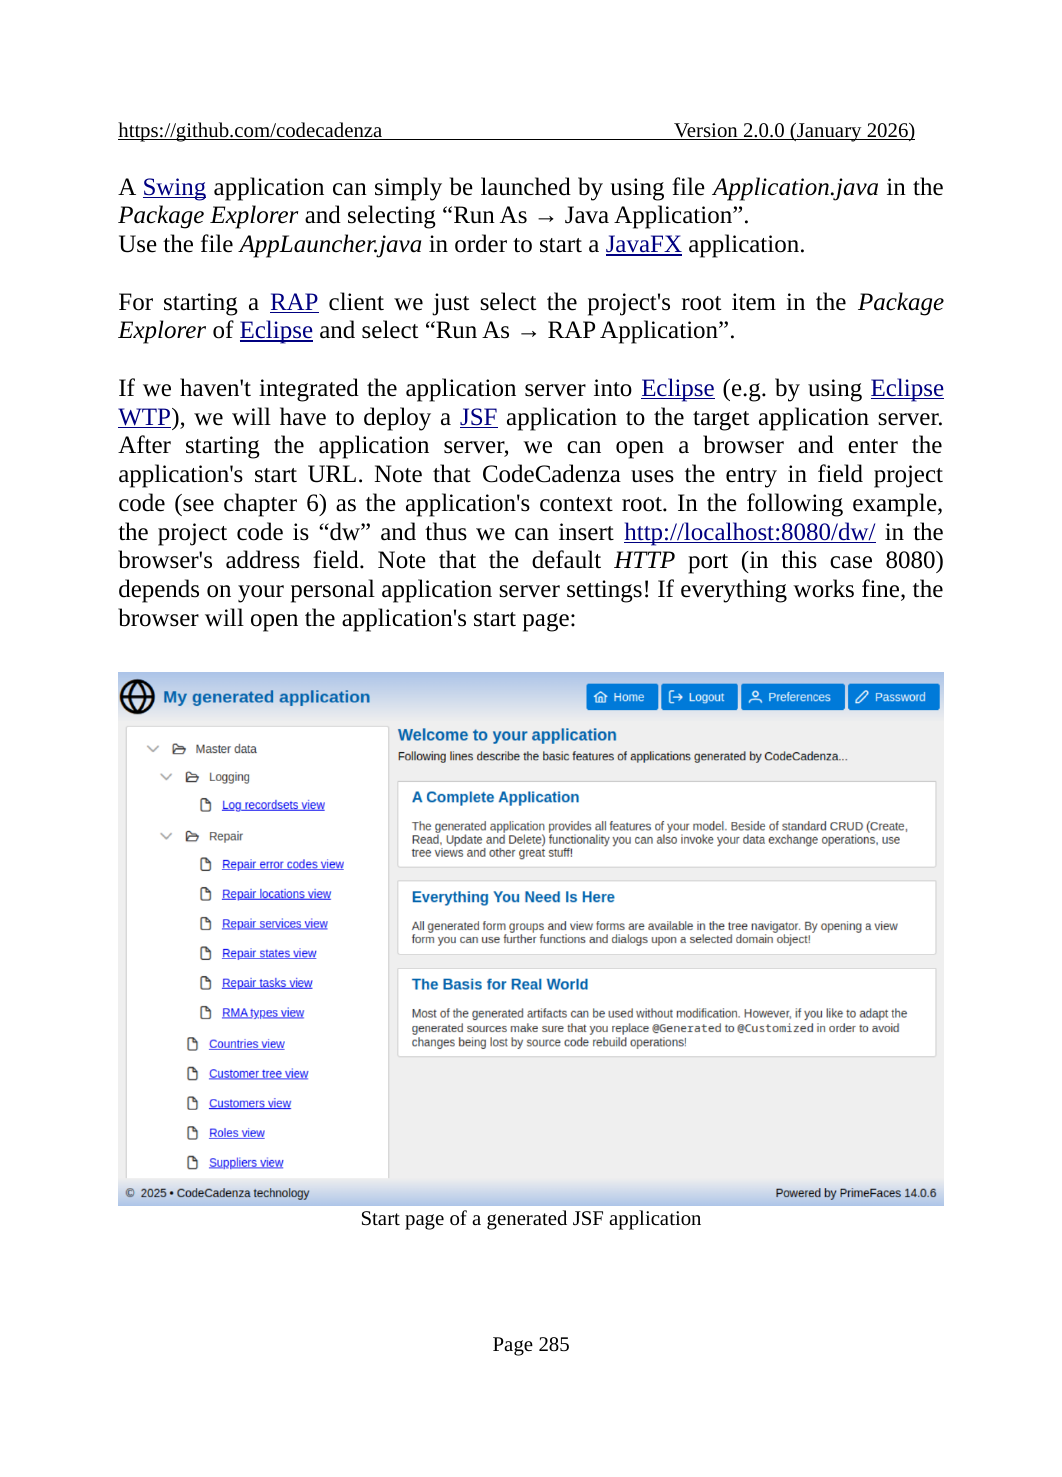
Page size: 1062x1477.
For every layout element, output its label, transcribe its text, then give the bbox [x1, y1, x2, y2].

picture [118, 672, 944, 1206]
text For starting a RAP client we just select the project's root item in the Package Explorer of Eclipse and select “Run As → RAP Application”. [118, 287, 944, 344]
text If we haven't integrated the application server into Eclipse (e.g. by using Eclipse WTP), we will have to deploy a JSF application to the target application server. After starting the application server, we can open a browser and enter the application's start URL. Note that CodeCadenza uses the entry in field project code (see chapter 6) as the application's context root. In the following example, the project code is “dw” and thus we can insert http://localhost:8080/dw/ in the browser's address field. Note that the default HTTP port (in this case 8080) depends on your personal application server settings! If everything works fine, the browser will open the application's start page: [118, 373, 944, 632]
text A Swing application can simply be launched by using file Application.java in the Package Explorer and selecting “Run As → Java Application”. [118, 172, 944, 229]
text Start page of a generated JSF application [118, 1206, 944, 1230]
text Use the file AppLauncher.java in order to start a JavaFX application. [118, 229, 944, 258]
